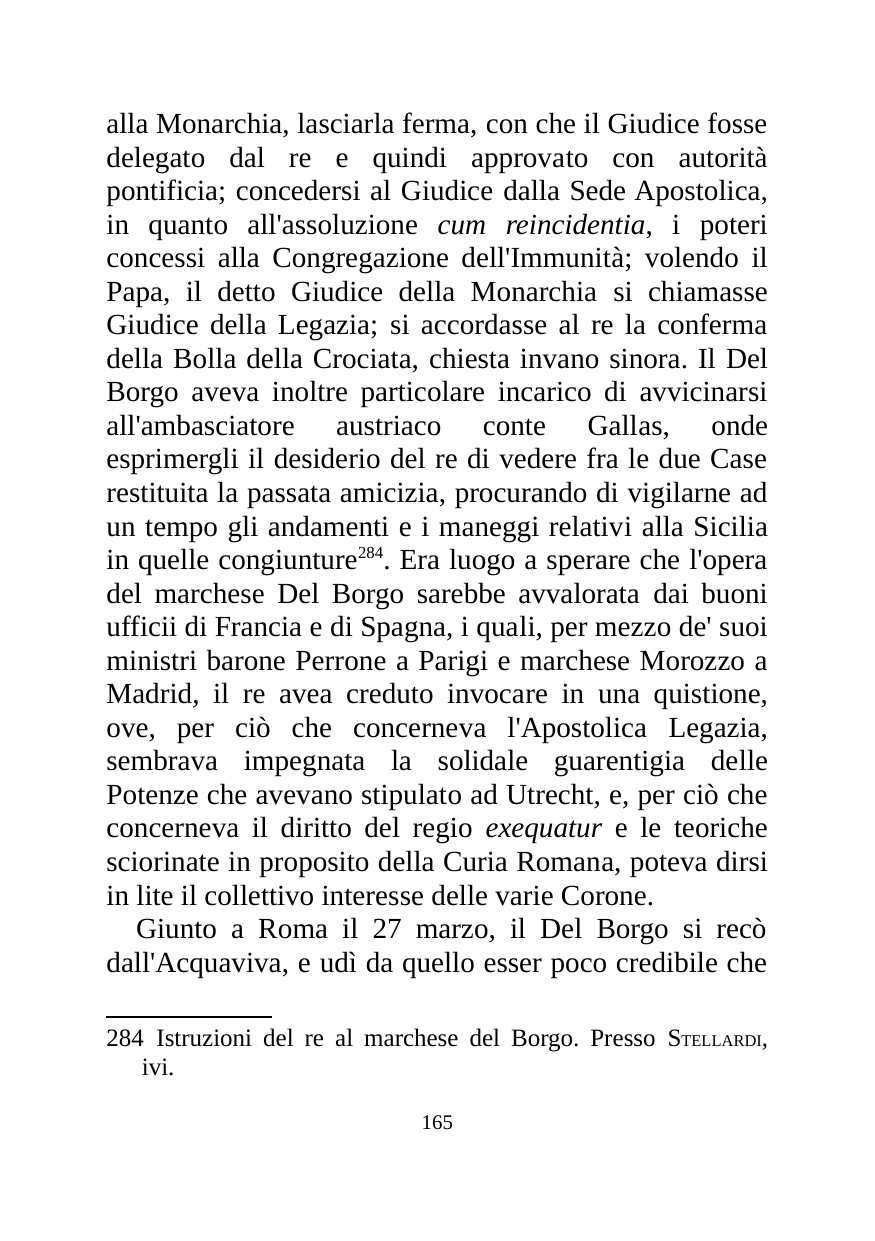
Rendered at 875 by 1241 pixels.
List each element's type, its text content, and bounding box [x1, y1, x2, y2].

text alla Monarchia, lasciarla ferma, con che il Giudice fosse delegato dal re e quindi approvato con autorità pontificia; concedersi al Giudice dalla Sede Apostolica, in quanto all'assoluzione cum reincidentia, i poteri concessi alla Congregazione dell'Immunità; volendo il Papa, il detto Giudice della Monarchia si chiamasse Giudice della Legazia; si accordasse al re la conferma della Bolla della Crociata, chiesta invano sinora. Il Del Borgo aveva inoltre particolare incarico di avvicinarsi all'ambasciatore austriaco conte Gallas, onde esprimergli il desiderio del re di vedere fra le due Case restituita la passata amicizia, procurando di vigilarne ad un tempo gli andamenti e i maneggi relativi alla Sicilia in quelle congiunture. Era luogo a sperare che l'opera del marchese Del Borgo sarebbe avvalorata dai buoni ufficii di Francia e di Spagna, i quali, per mezzo de' suoi ministri barone Perrone a Parigi e marchese Morozzo a Madrid, il re avea creduto invocare in una quistione, ove, per ciò che concerneva l'Apostolica Legazia, sembrava impegnata la solidale guarentigia delle Potenze che avevano stipulato ad Utrecht, e, per ciò che concerneva il diritto del regio exequatur e le teoriche sciorinate in proposito della Curia Romana, poteva dirsi in lite il collettivo interesse delle varie Corone. [106, 106, 768, 911]
text Istruzioni del re al marchese del Borgo. Presso Stellardi, ivi. [106, 1023, 768, 1080]
